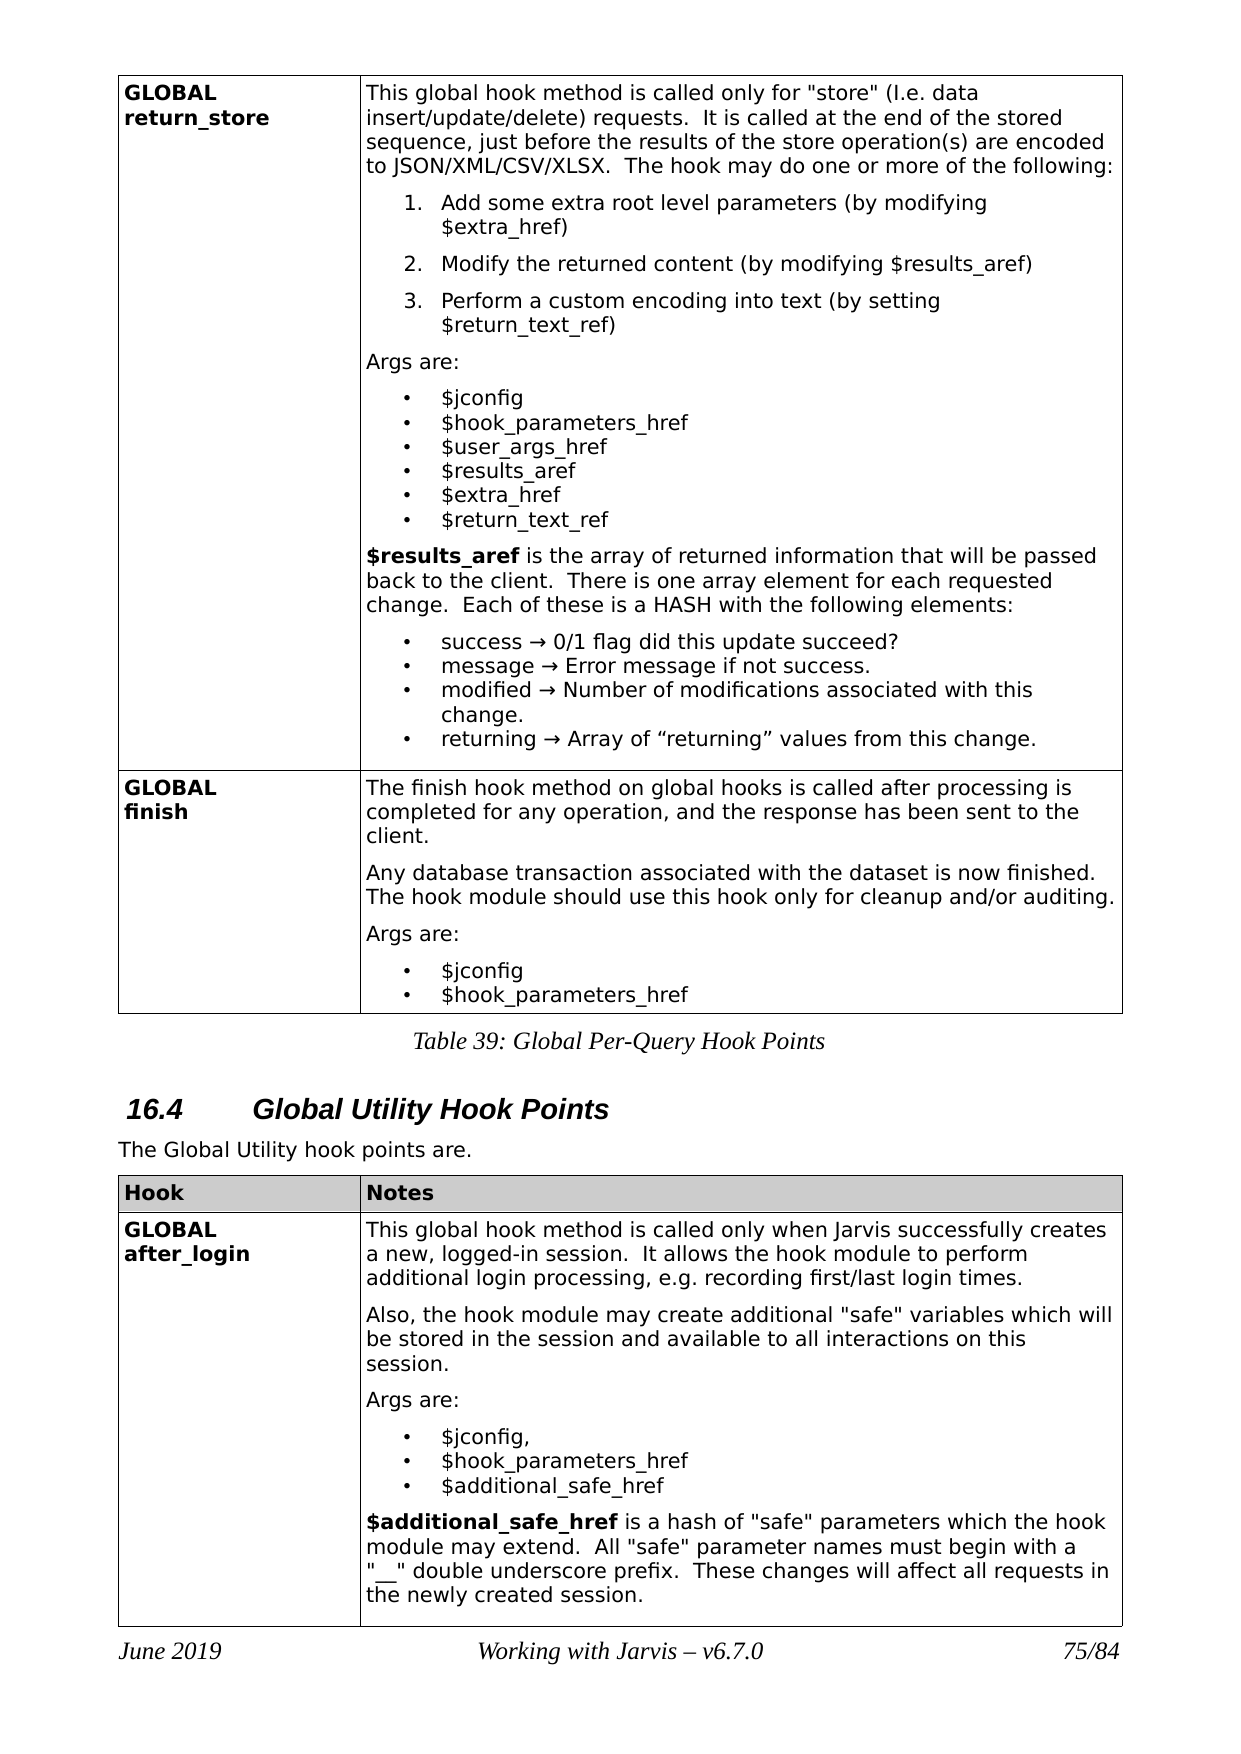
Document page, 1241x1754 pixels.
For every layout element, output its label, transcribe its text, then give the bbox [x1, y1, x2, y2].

text The Global Utility hook points are. [118, 1138, 1122, 1163]
table_cell This global hook method is called only for "store" (I.e. data insert/update/delete) requests. It is called at the end of the stored sequence, just before the results of the store operation(s) are encoded to JSON/XML/CSV/XLSX. The hook may do one or more of the following: Add some extra root level parameters (by modifying $extra_href) Modify the returned content (by modifying $results_aref) Perform a custom encoding into text (by setting $return_text_ref) Args are: $jconfig $hook_parameters_href $user_args_href $results_aref $extra_href $return_text_ref $results_aref is the array of returned information that will be passed back to the client. There is one array element for each requested change. Each of these is a HASH with the following elements: success → 0/1 flag did this update succeed? message → Error message if not success. modified → Number of modifications associated with this change. returning → Array of “returning” values from this change. [361, 76, 1122, 769]
subtitle Global Utility Hook Points [118, 1092, 1122, 1126]
table_cell This global hook method is called only when Jarvis successfully creates a new, logged-in session. It allows the hook module to perform additional login processing, e.g. recording first/last login times. Also, the hook module may create additional "safe" variables which will be stored in the session and available to all interactions on this session. Args are: $jconfig, $hook_parameters_href $additional_safe_href $additional_safe_href is a hash of "safe" parameters which the hook module may extend. All "safe" parameter names must begin with a "__" double underscore prefix. These changes will affect all requests in the newly created session. [361, 1213, 1122, 1626]
table_cell GLOBAL return_store [119, 76, 360, 769]
table_cell GLOBAL finish [119, 771, 360, 1013]
table_cell GLOBAL after_login [119, 1213, 360, 1626]
table_header Notes [361, 1176, 1122, 1211]
table_cell The finish hook method on global hooks is called after processing is completed for any operation, and the response has been sent to the client. Any database transaction associated with the dataset is now finished. The hook module should use this hook only for cleanup and/or auditing. Args are: $jconfig $hook_parameters_href [361, 771, 1122, 1013]
text Table 39: Global Per-Query Hook Points [118, 1026, 1122, 1055]
table_header Hook [119, 1176, 360, 1211]
